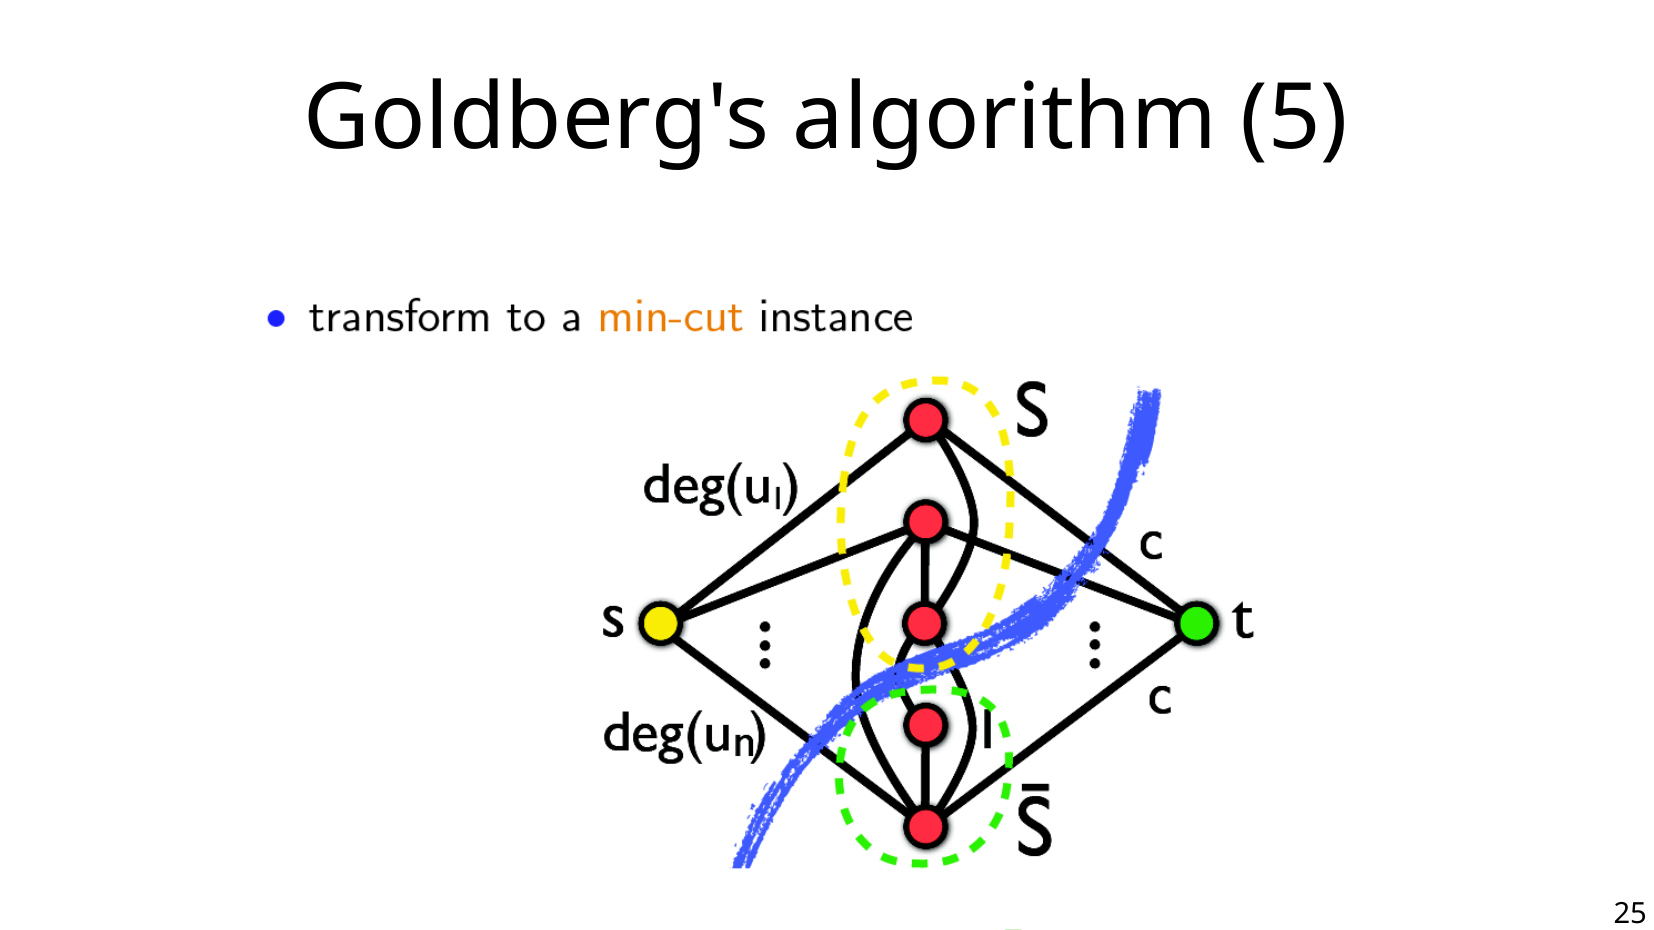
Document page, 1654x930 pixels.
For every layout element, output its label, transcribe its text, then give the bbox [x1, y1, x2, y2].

picture [240, 269, 1454, 930]
title Goldberg's algorithm (5) [82, 1, 1571, 225]
